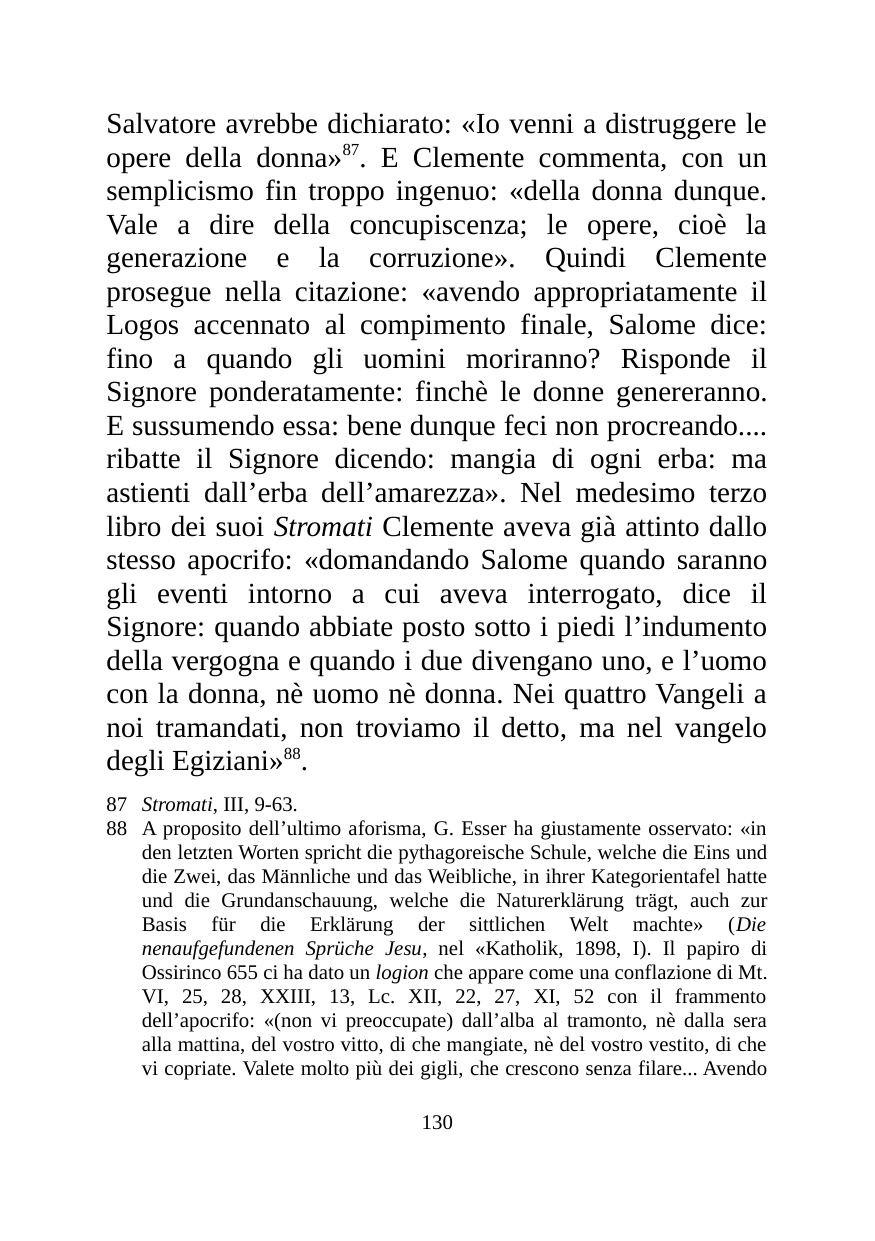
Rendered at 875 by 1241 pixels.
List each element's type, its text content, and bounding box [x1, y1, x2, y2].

text Stromati, III, 9-63. [106, 792, 768, 816]
text Salvatore avrebbe dichiarato: «Io venni a distruggere le opere della donna». E Clemente commenta, con un semplicismo fin troppo ingenuo: «della donna dunque. Vale a dire della concupiscenza; le opere, cioè la generazione e la corruzione». Quindi Clemente prosegue nella citazione: «avendo appropriatamente il Logos accennato al compimento finale, Salome dice: fino a quando gli uomini moriranno? Risponde il Signore ponderatamente: finchè le donne genereranno. E sussumendo essa: bene dunque feci non procreando.... ribatte il Signore dicendo: mangia di ogni erba: ma astienti dall’erba dell’amarezza». Nel medesimo terzo libro dei suoi Stromati Clemente aveva già attinto dallo stesso apocrifo: «domandando Salome quando saranno gli eventi intorno a cui aveva interrogato, dice il Signore: quando abbiate posto sotto i piedi l’indumento della vergogna e quando i due divengano uno, e l’uomo con la donna, nè uomo nè donna. Nei quattro Vangeli a noi tramandati, non troviamo il detto, ma nel vangelo degli Egiziani». [106, 106, 768, 777]
text A proposito dell’ultimo aforisma, G. Esser ha giustamente osservato: «in den letzten Worten spricht die pythagoreische Schule, welche die Eins und die Zwei, das Männliche und das Weibliche, in ihrer Kategorientafel hatte und die Grundanschauung, welche die Naturerklärung trägt, auch zur Basis für die Erklärung der sittlichen Welt machte» (Die nenaufgefundenen Sprüche Jesu, nel «Katholik, 1898, I). Il papiro di Ossirinco 655 ci ha dato un logion che appare come una conflazione di Mt. VI, 25, 28, XXIII, 13, Lc. XII, 22, 27, XI, 52 con il frammento dell’apocrifo: «(non vi preoccupate) dall’alba al tramonto, nè dalla sera alla mattina, del vostro vitto, di che mangiate, nè del vostro vestito, di che vi copriate. Valete molto più dei gigli, che crescono senza filare... Avendo [106, 816, 768, 1080]
